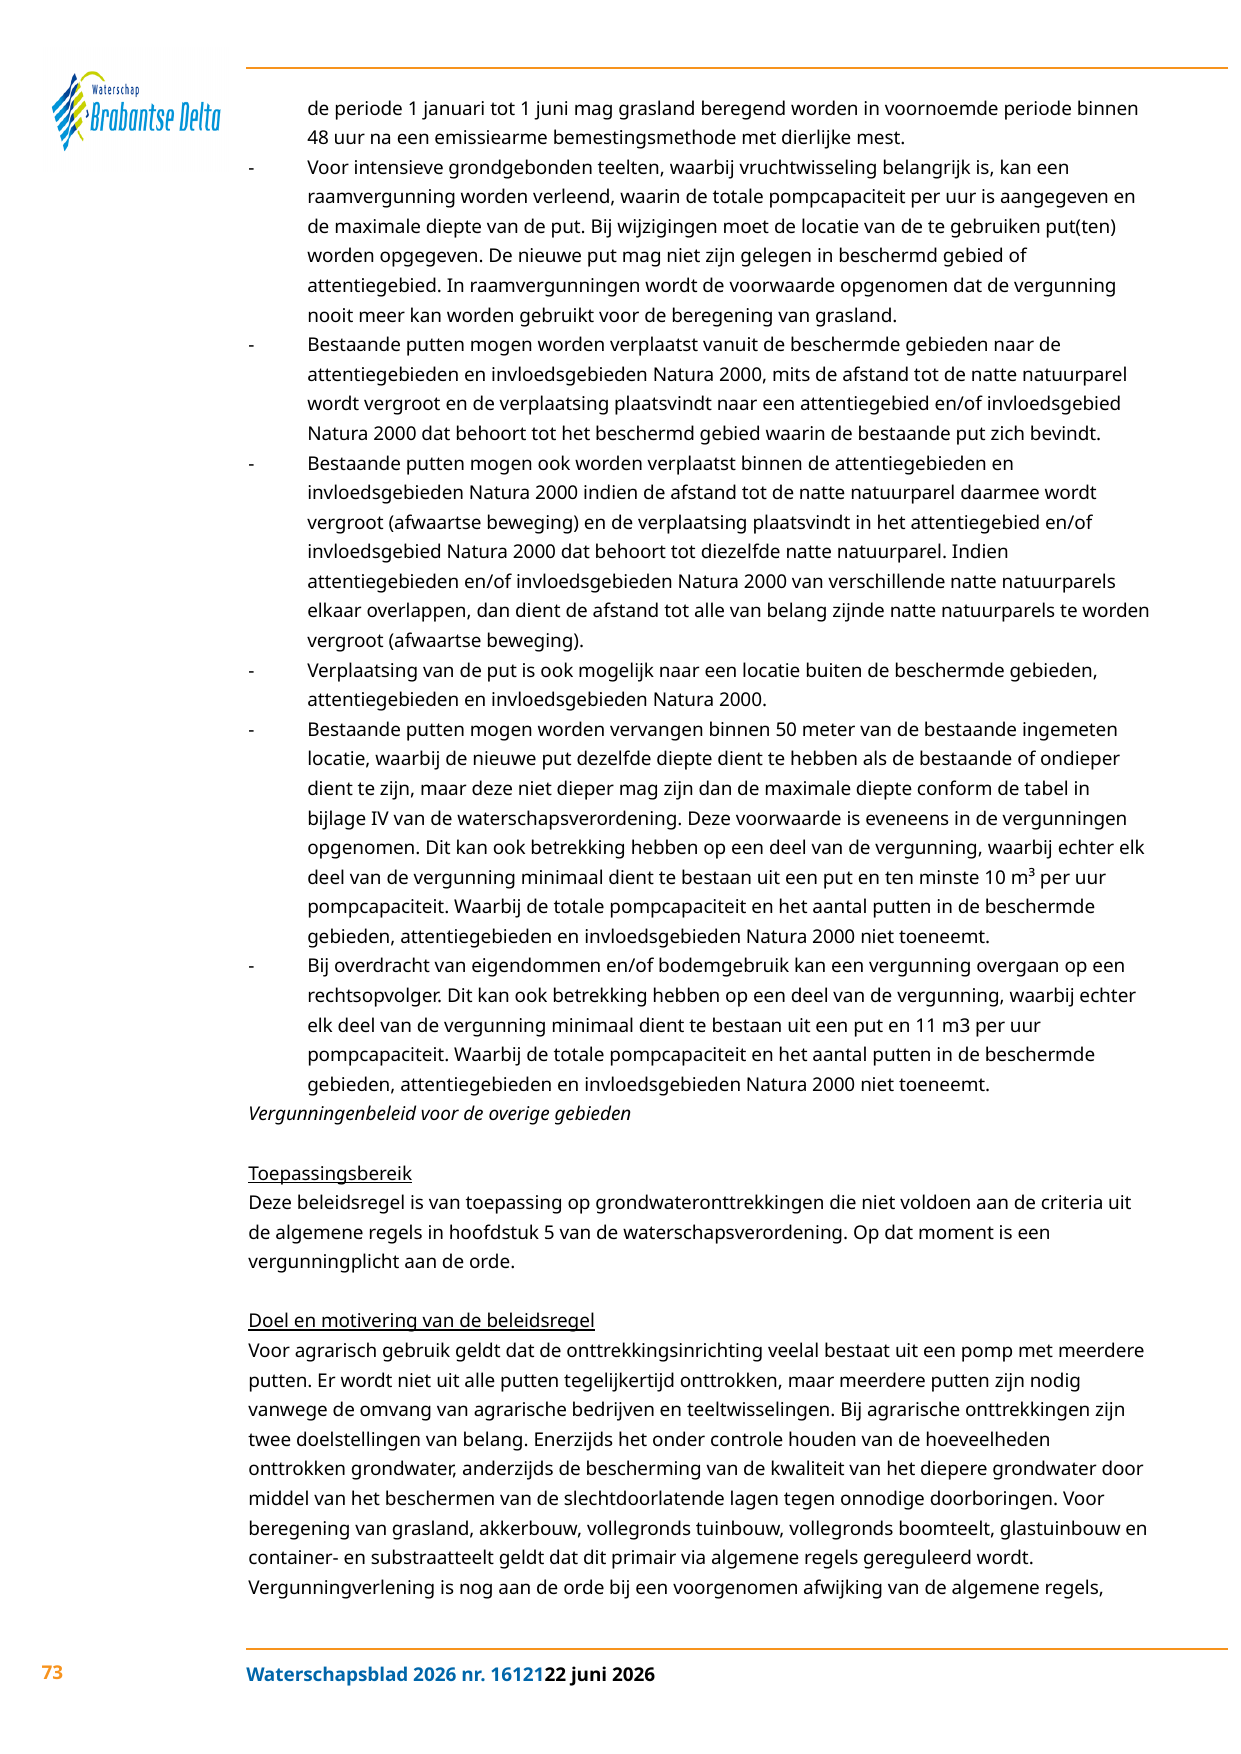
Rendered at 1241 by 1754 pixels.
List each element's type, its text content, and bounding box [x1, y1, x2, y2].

text Doel en motivering van de beleidsregel [248, 1308, 1152, 1333]
text Toepassingsbereik [248, 1160, 1152, 1186]
text Voor agrarisch gebruik geldt dat de onttrekkingsinrichting veelal bestaat uit een pomp met meerdere putten. Er wordt niet uit alle putten tegelijkertijd onttrokken, maar meerdere putten zijn nodig vanwege de omvang van agrarische bedrijven en teeltwisselingen. Bij agrarische onttrekkingen zijn twee doelstellingen van belang. Enerzijds het onder controle houden van de hoeveelheden onttrokken grondwater, anderzijds de bescherming van de kwaliteit van het diepere grondwater door middel van het beschermen van de slechtdoorlatende lagen tegen onnodige doorboringen. Voor beregening van grasland, akkerbouw, vollegronds tuinbouw, vollegronds boomteelt, glastuinbouw en container- en substraatteelt geldt dat dit primair via algemene regels gereguleerd wordt. Vergunningverlening is nog aan de orde bij een voorgenomen afwijking van de algemene regels, [248, 1337, 1152, 1600]
list Bestaande putten mogen worden vervangen binnen 50 meter van de bestaande ingemeten locatie, waarbij de nieuwe put dezelfde diepte dient te hebben als de bestaande of ondieper dient te zijn, maar deze niet dieper mag zijn dan de maximale diepte conform de tabel in bijlage IV van de waterschapsverordening. Deze voorwaarde is eveneens in de vergunningen opgenomen. Dit kan ook betrekking hebben op een deel van de vergunning, waarbij echter elk deel van de vergunning minimaal dient te bestaan uit een put en ten minste 10 m³ per uur pompcapaciteit. Waarbij de totale pompcapaciteit en het aantal putten in de beschermde gebieden, attentiegebieden en invloedsgebieden Natura 2000 niet toeneemt. [248, 716, 1152, 949]
list Verplaatsing van de put is ook mogelijk naar een locatie buiten de beschermde gebieden, attentiegebieden en invloedsgebieden Natura 2000. [248, 657, 1152, 712]
picture [41, 47, 231, 172]
list Bestaande putten mogen ook worden verplaatst binnen de attentiegebieden en invloedsgebieden Natura 2000 indien de afstand tot de natte natuurparel daarmee wordt vergroot (afwaartse beweging) en de verplaatsing plaatsvindt in het attentiegebied en/of invloedsgebied Natura 2000 dat behoort tot diezelfde natte natuurparel. Indien attentiegebieden en/of invloedsgebieden Natura 2000 van verschillende natte natuurparels elkaar overlappen, dan dient de afstand tot alle van belang zijnde natte natuurparels te worden vergroot (afwaartse beweging). [248, 450, 1152, 653]
list Bij overdracht van eigendommen en/of bodemgebruik kan een vergunning overgaan op een rechtsopvolger. Dit kan ook betrekking hebben op een deel van de vergunning, waarbij echter elk deel van de vergunning minimaal dient te bestaan uit een put en 11 m3 per uur pompcapaciteit. Waarbij de totale pompcapaciteit en het aantal putten in de beschermde gebieden, attentiegebieden en invloedsgebieden Natura 2000 niet toeneemt. [248, 953, 1152, 1097]
list Bestaande putten mogen worden verplaatst vanuit de beschermde gebieden naar de attentiegebieden en invloedsgebieden Natura 2000, mits de afstand tot de natte natuurparel wordt vergroot en de verplaatsing plaatsvindt naar een attentiegebied en/of invloedsgebied Natura 2000 dat behoort tot het beschermd gebied waarin de bestaande put zich bevindt. [248, 331, 1152, 446]
list de periode 1 januari tot 1 juni mag grasland beregend worden in voornoemde periode binnen 48 uur na een emissiearme bemestingsmethode met dierlijke mest. [248, 95, 1152, 150]
text Deze beleidsregel is van toepassing op grondwateronttrekkingen die niet voldoen aan de criteria uit de algemene regels in hoofdstuk 5 van de waterschapsverordening. Op dat moment is een vergunningplicht aan de orde. [248, 1189, 1152, 1274]
text Vergunningenbeleid voor de overige gebieden [248, 1101, 1152, 1126]
list Voor intensieve grondgebonden teelten, waarbij vruchtwisseling belangrijk is, kan een raamvergunning worden verleend, waarin de totale pompcapaciteit per uur is aangegeven en de maximale diepte van de put. Bij wijzigingen moet de locatie van de te gebruiken put(ten) worden opgegeven. De nieuwe put mag niet zijn gelegen in beschermd gebied of attentiegebied. In raamvergunningen wordt de voorwaarde opgenomen dat de vergunning nooit meer kan worden gebruikt voor de beregening van grasland. [248, 154, 1152, 328]
